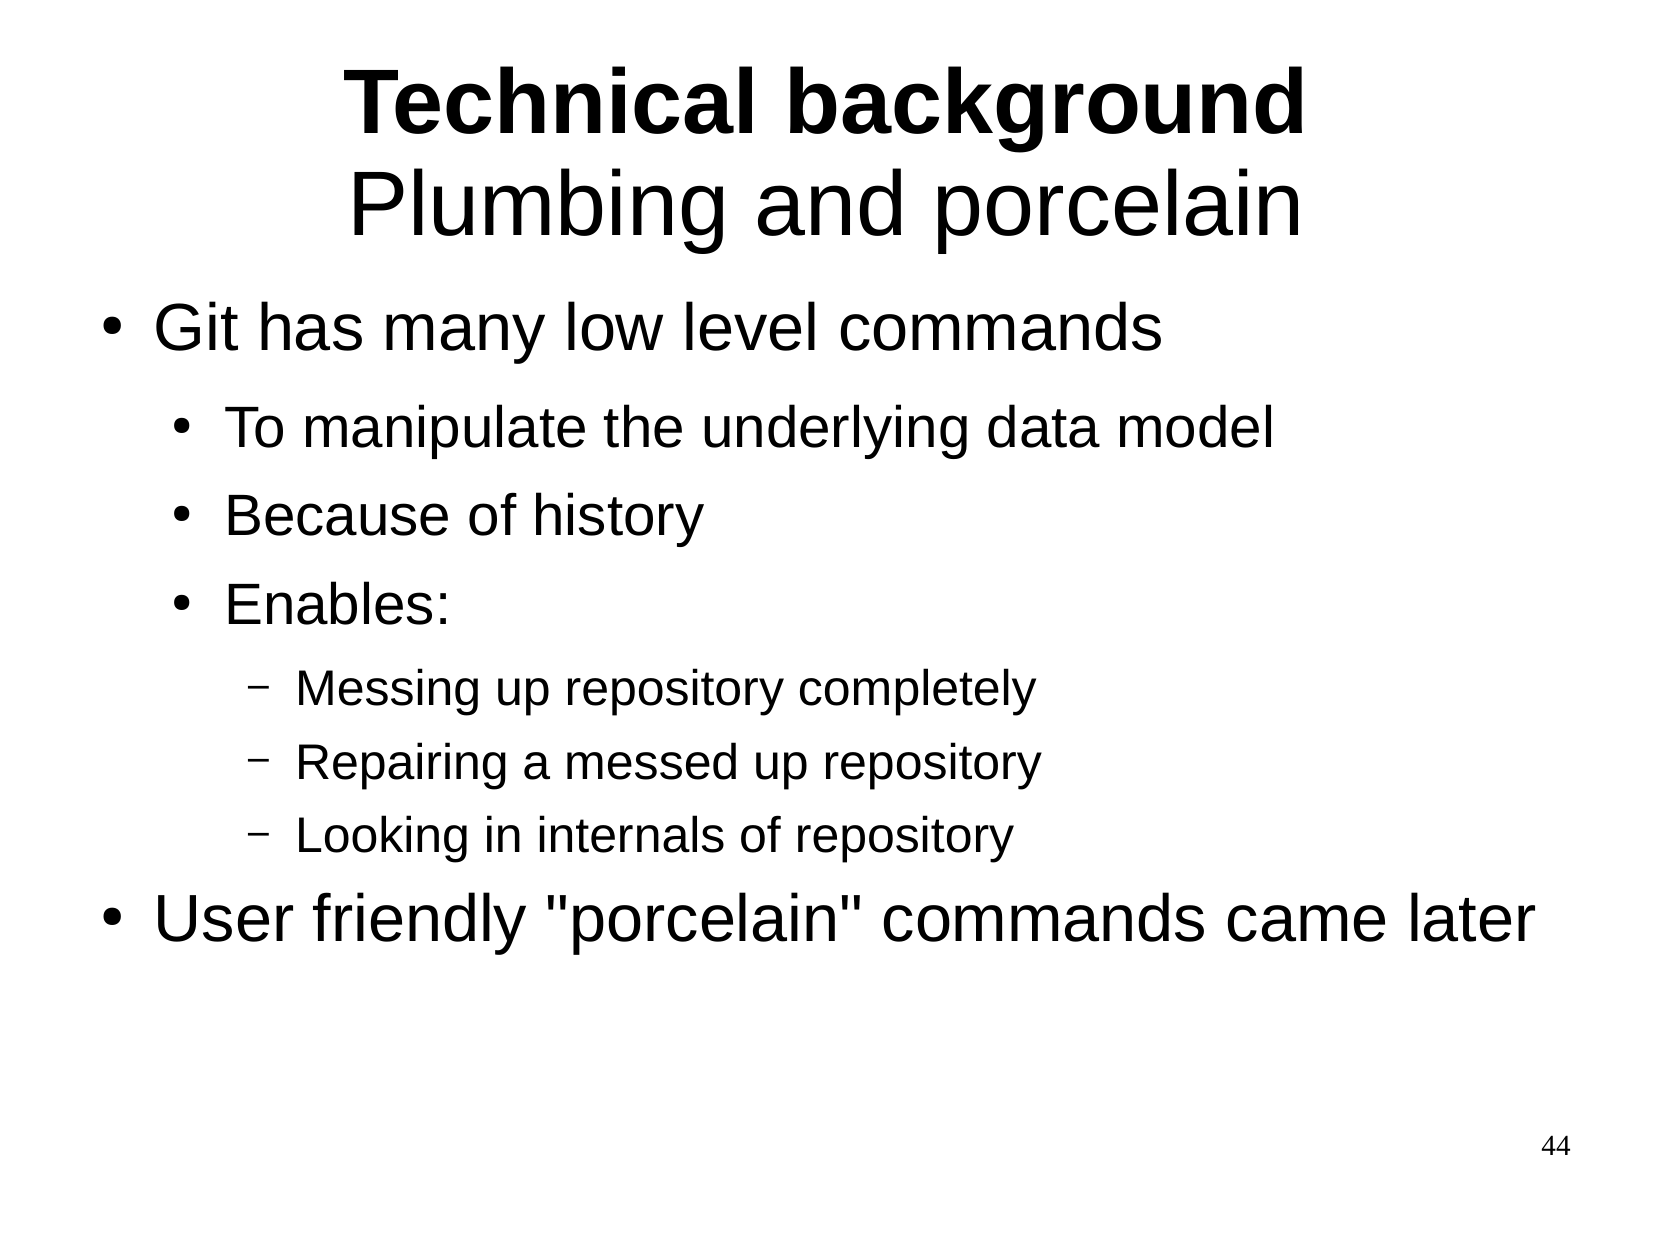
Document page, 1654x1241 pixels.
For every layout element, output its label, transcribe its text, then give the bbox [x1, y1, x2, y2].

title Technical background Plumbing and porcelain [82, 49, 1571, 257]
list Git has many low level commands To manipulate the underlying data model Because of history Enables: Messing up repository completely Repairing a messed up repository Looking in internals of repository User friendly "porcelain" commands came later [82, 290, 1571, 1010]
